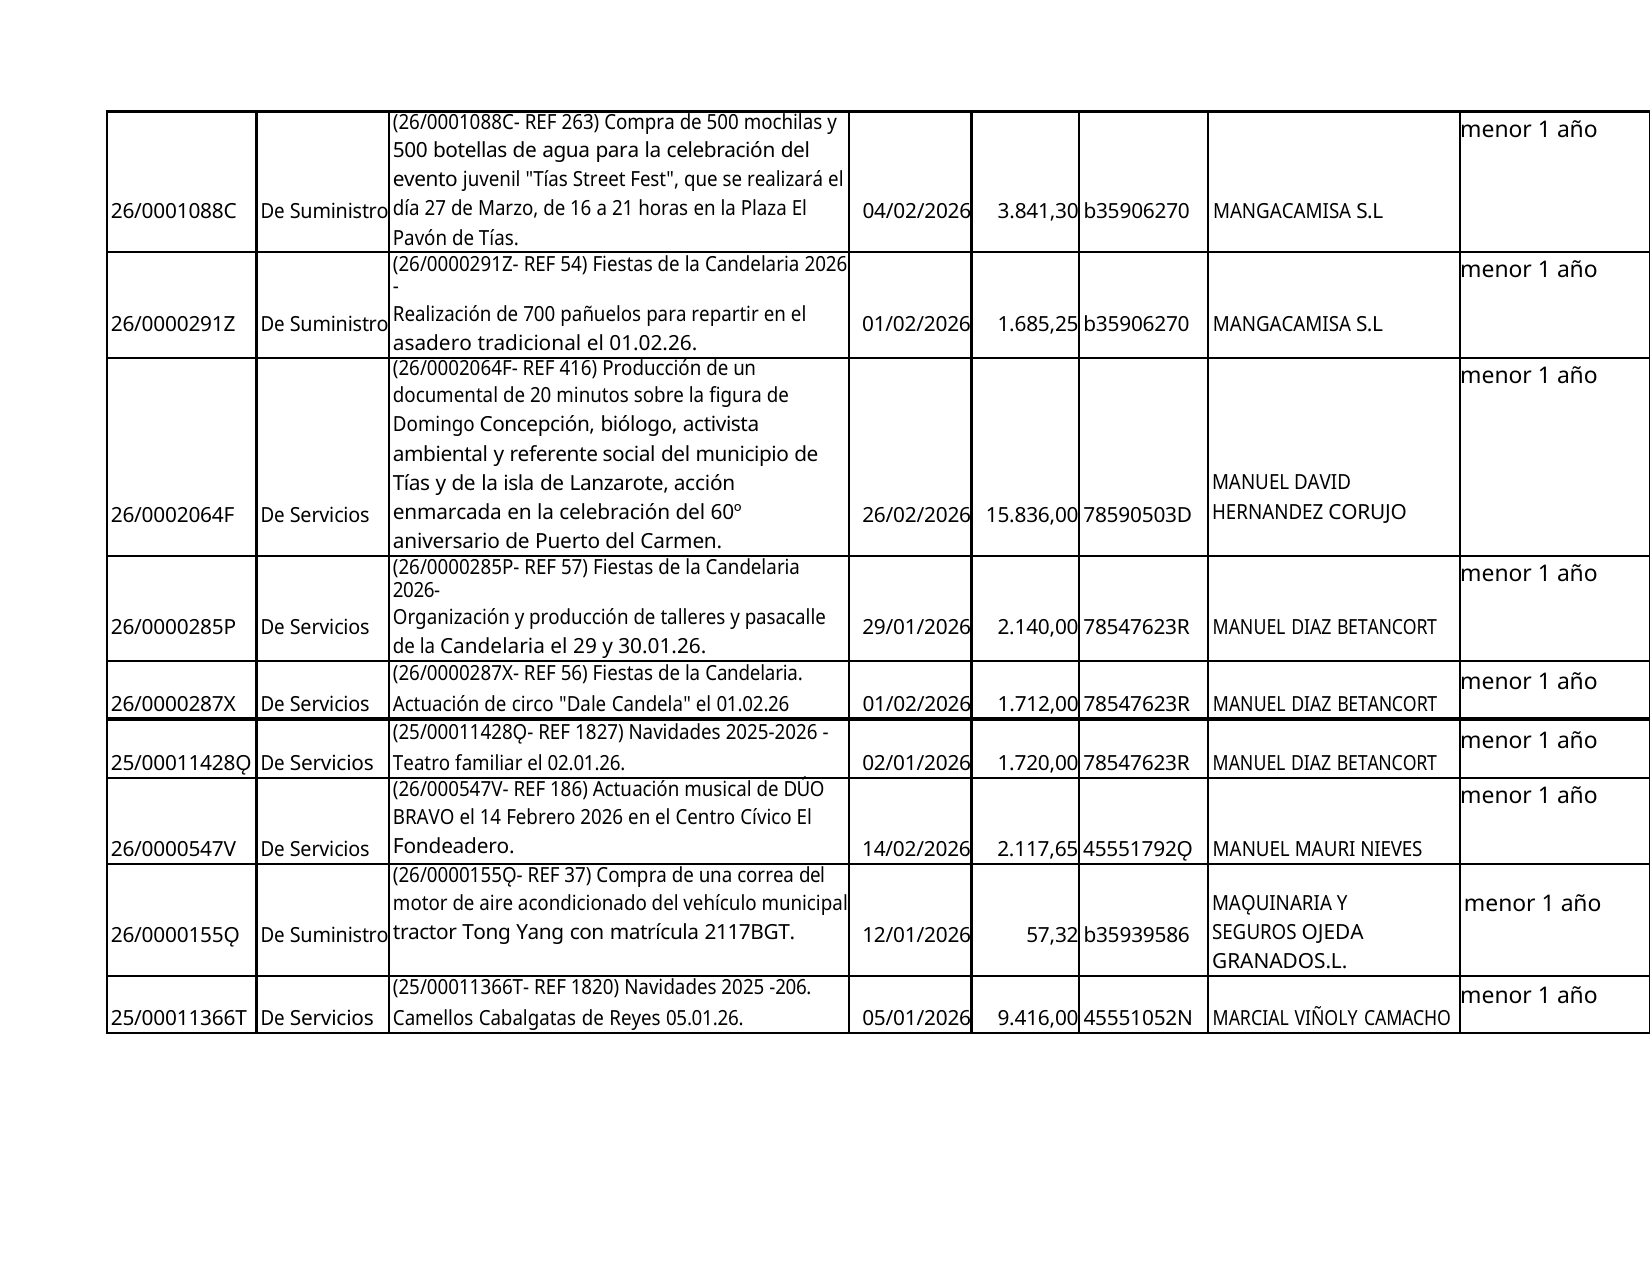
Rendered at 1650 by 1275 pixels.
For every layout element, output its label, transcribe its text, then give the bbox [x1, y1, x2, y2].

table_header De Servicios [258, 721, 388, 777]
table_cell MANUEL DIAZ BETANCORT [1209, 557, 1459, 660]
table_cell (26/0002064F- REF 416) Producción de un documental de 20 minutos sobre la figura de Domingo Concepción, biólogo, activista ambiental y referente social del municipio de Tías y de la isla de Lanzarote, acción enmarcada en la celebración del 60º aniversario de Puerto del Carmen. [390, 359, 848, 555]
table_cell 01/02/2026 [850, 253, 970, 357]
table_cell (26/0000155Ǫ- REF 37) Compra de una correa del motor de aire acondicionado del vehículo municipal tractor Tong Yang con matrícula 2117BGT. [390, 865, 848, 974]
table_cell 26/0002064F [108, 359, 255, 555]
table_cell 05/01/2026 [850, 977, 970, 1032]
table_cell MANUEL DIAZ BETANCORT [1209, 662, 1459, 717]
table_cell De Suministro [258, 113, 388, 251]
table_cell MARCIAL VIÑOLY CAMACHO [1209, 977, 1459, 1032]
table_header menor 1 año [1461, 721, 1649, 777]
table_cell De Servicios [258, 977, 388, 1032]
table_cell De Suministro [258, 253, 388, 357]
table_cell 78590503D [1080, 359, 1207, 555]
table_cell 26/0000155Ǫ [108, 865, 255, 974]
table_header 25/00011428Ǫ [108, 721, 255, 777]
table_cell De Servicios [258, 557, 388, 660]
table_cell 26/02/2026 [850, 359, 970, 555]
table_cell 01/02/2026 [850, 662, 970, 717]
table_cell 2.140,00 [973, 557, 1078, 660]
table_cell 1.685,25 [973, 253, 1078, 357]
table_cell De Servicios [258, 662, 388, 717]
table_cell 26/0000285P [108, 557, 255, 660]
table_cell menor 1 año [1461, 662, 1649, 717]
table_cell menor 1 año [1461, 113, 1649, 251]
table_cell 45551052N [1080, 977, 1207, 1032]
table_cell menor 1 año [1461, 865, 1649, 974]
table_cell (26/000547V- REF 186) Actuación musical de DÚO BRAVO el 14 Febrero 2026 en el Centro Cívico El Fondeadero. [390, 779, 848, 863]
table_cell 29/01/2026 [850, 557, 970, 660]
table_cell (26/0000287X- REF 56) Fiestas de la Candelaria. Actuación de circo "Dale Candela" el 01.02.26 [390, 662, 848, 717]
table_cell b35939586 [1080, 865, 1207, 974]
table_cell (25/00011366T- REF 1820) Navidades 2025 -206. Camellos Cabalgatas de Reyes 05.01.26. [390, 977, 848, 1032]
table_cell 2.117,65 [973, 779, 1078, 863]
table_cell 1.712,00 [973, 662, 1078, 717]
table_header 02/01/2026 [850, 721, 970, 777]
table_cell 12/01/2026 [850, 865, 970, 974]
table_cell 14/02/2026 [850, 779, 970, 863]
table_cell menor 1 año [1461, 253, 1649, 357]
table_cell 78547623R [1080, 557, 1207, 660]
table_cell 45551792Ǫ [1080, 779, 1207, 863]
table_cell MANUEL DAVID HERNANDEZ CORUJO [1209, 359, 1459, 555]
table_cell 26/0001088C [108, 113, 255, 251]
table_cell 26/0000547V [108, 779, 255, 863]
table_cell menor 1 año [1461, 779, 1649, 863]
table_cell De Suministro [258, 865, 388, 974]
table_cell MAǪUINARIA Y SEGUROS OJEDA GRANADOS.L. [1209, 865, 1459, 974]
table_cell (26/0000291Z- REF 54) Fiestas de la Candelaria 2026 - Realización de 700 pañuelos para repartir en el asadero tradicional el 01.02.26. [390, 253, 848, 357]
table_cell MANGACAMISA S.L [1209, 113, 1459, 251]
table_cell (26/0000285P- REF 57) Fiestas de la Candelaria 2026- Organización y producción de talleres y pasacalle de la Candelaria el 29 y 30.01.26. [390, 557, 848, 660]
table_cell 26/0000287X [108, 662, 255, 717]
table_cell 3.841,30 [973, 113, 1078, 251]
table_header MANUEL DIAZ BETANCORT [1209, 721, 1459, 777]
table_cell 04/02/2026 [850, 113, 970, 251]
table_cell b35906270 [1080, 113, 1207, 251]
table_cell menor 1 año [1461, 977, 1649, 1032]
table_cell MANGACAMISA S.L [1209, 253, 1459, 357]
table_cell De Servicios [258, 779, 388, 863]
table_cell 15.836,00 [973, 359, 1078, 555]
table_cell 25/00011366T [108, 977, 255, 1032]
table_cell menor 1 año [1461, 359, 1649, 555]
table_header (25/00011428Ǫ- REF 1827) Navidades 2025-2026 - Teatro familiar el 02.01.26. [390, 721, 848, 777]
table_cell (26/0001088C- REF 263) Compra de 500 mochilas y 500 botellas de agua para la celebración del evento juvenil "Tías Street Fest", que se realizará el día 27 de Marzo, de 16 a 21 horas en la Plaza El Pavón de Tías. [390, 113, 848, 251]
table_cell 78547623R [1080, 662, 1207, 717]
table_cell menor 1 año [1461, 557, 1649, 660]
table_cell De Servicios [258, 359, 388, 555]
table_cell b35906270 [1080, 253, 1207, 357]
table_cell MANUEL MAURI NIEVES [1209, 779, 1459, 863]
table_header 78547623R [1080, 721, 1207, 777]
table_header 1.720,00 [973, 721, 1078, 777]
table_cell 57,32 [973, 865, 1078, 974]
table_cell 26/0000291Z [108, 253, 255, 357]
table_cell 9.416,00 [973, 977, 1078, 1032]
